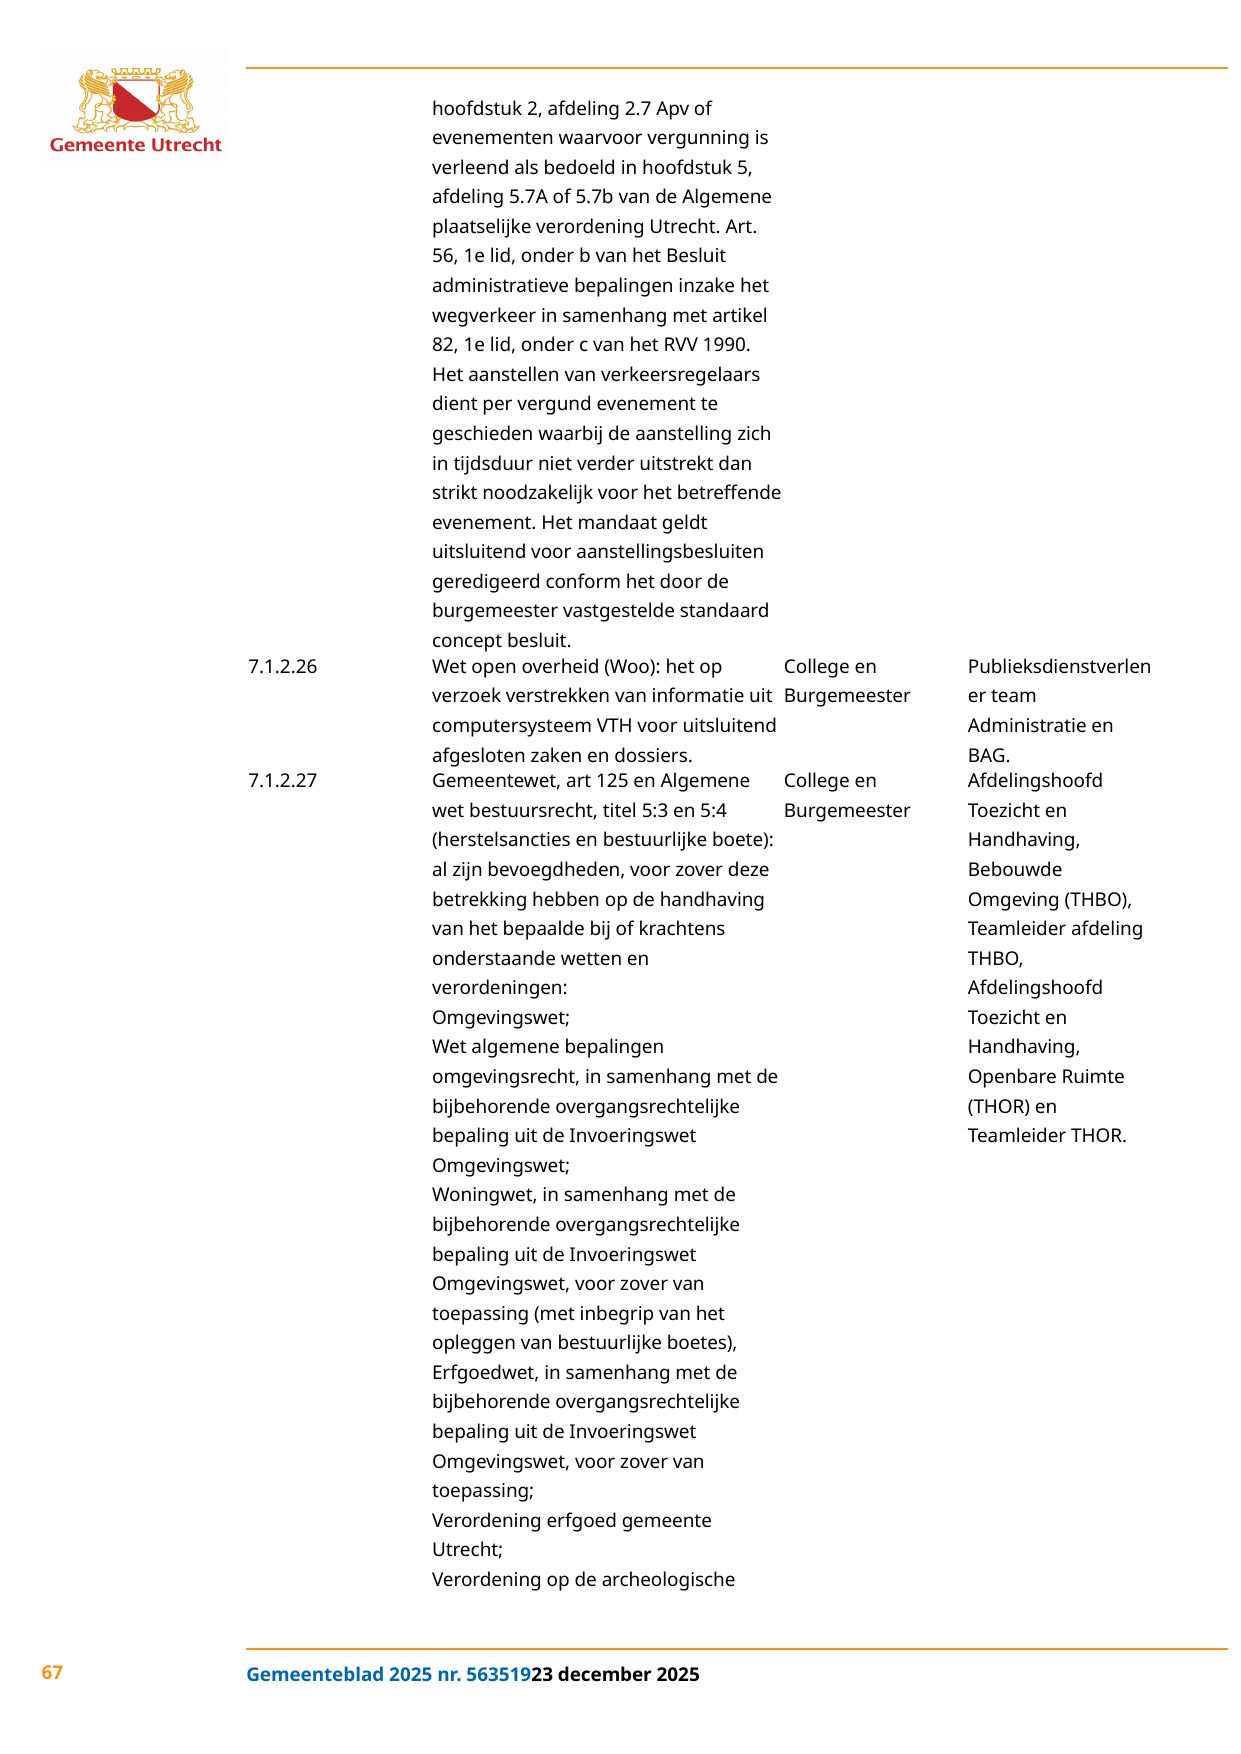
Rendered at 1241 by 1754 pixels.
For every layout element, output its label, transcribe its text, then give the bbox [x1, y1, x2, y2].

table_cell Wet open overheid (Woo): het op verzoek verstrekken van informatie uit computersysteem VTH voor uitsluitend afgesloten zaken en dossiers. [432, 653, 784, 767]
table_cell 7.1.2.26 [248, 653, 432, 767]
table_cell Gemeentewet, art 125 en Algemene wet bestuursrecht, titel 5:3 en 5:4 (herstelsancties en bestuurlijke boete): al zijn bevoegdheden, voor zover deze betrekking hebben op de handhaving van het bepaalde bij of krachtens onderstaande wetten en verordeningen: Omgevingswet; Wet algemene bepalingen omgevingsrecht, in samenhang met de bijbehorende overgangsrechtelijke bepaling uit de Invoeringswet Omgevingswet; Woningwet, in samenhang met de bijbehorende overgangsrechtelijke bepaling uit de Invoeringswet Omgevingswet, voor zover van toepassing (met inbegrip van het opleggen van bestuurlijke boetes), Erfgoedwet, in samenhang met de bijbehorende overgangsrechtelijke bepaling uit de Invoeringswet Omgevingswet, voor zover van toepassing; Verordening erfgoed gemeente Utrecht; Verordening op de archeologische [432, 768, 784, 1592]
table_cell 7.1.2.27 [248, 768, 432, 1592]
table_cell [784, 95, 968, 653]
table_cell Publieksdienstverlener team Administratie en BAG. [968, 653, 1152, 767]
table_cell Afdelingshoofd Toezicht en Handhaving, Bebouwde Omgeving (THBO), Teamleider afdeling THBO, Afdelingshoofd Toezicht en Handhaving, Openbare Ruimte (THOR) en Teamleider THOR. [968, 768, 1152, 1592]
table_cell hoofdstuk 2, afdeling 2.7 Apv of evenementen waarvoor vergunning is verleend als bedoeld in hoofdstuk 5, afdeling 5.7A of 5.7b van de Algemene plaatselijke verordening Utrecht. Art. 56, 1e lid, onder b van het Besluit administratieve bepalingen inzake het wegverkeer in samenhang met artikel 82, 1e lid, onder c van het RVV 1990. Het aanstellen van verkeersregelaars dient per vergund evenement te geschieden waarbij de aanstelling zich in tijdsduur niet verder uitstrekt dan strikt noodzakelijk voor het betreffende evenement. Het mandaat geldt uitsluitend voor aanstellingsbesluiten geredigeerd conform het door de burgemeester vastgestelde standaard concept besluit. [432, 95, 784, 653]
table_cell College en Burgemeester [784, 768, 968, 1592]
table_cell College en Burgemeester [784, 653, 968, 767]
table_cell [968, 95, 1152, 653]
picture [41, 47, 231, 172]
table_cell [248, 95, 432, 653]
